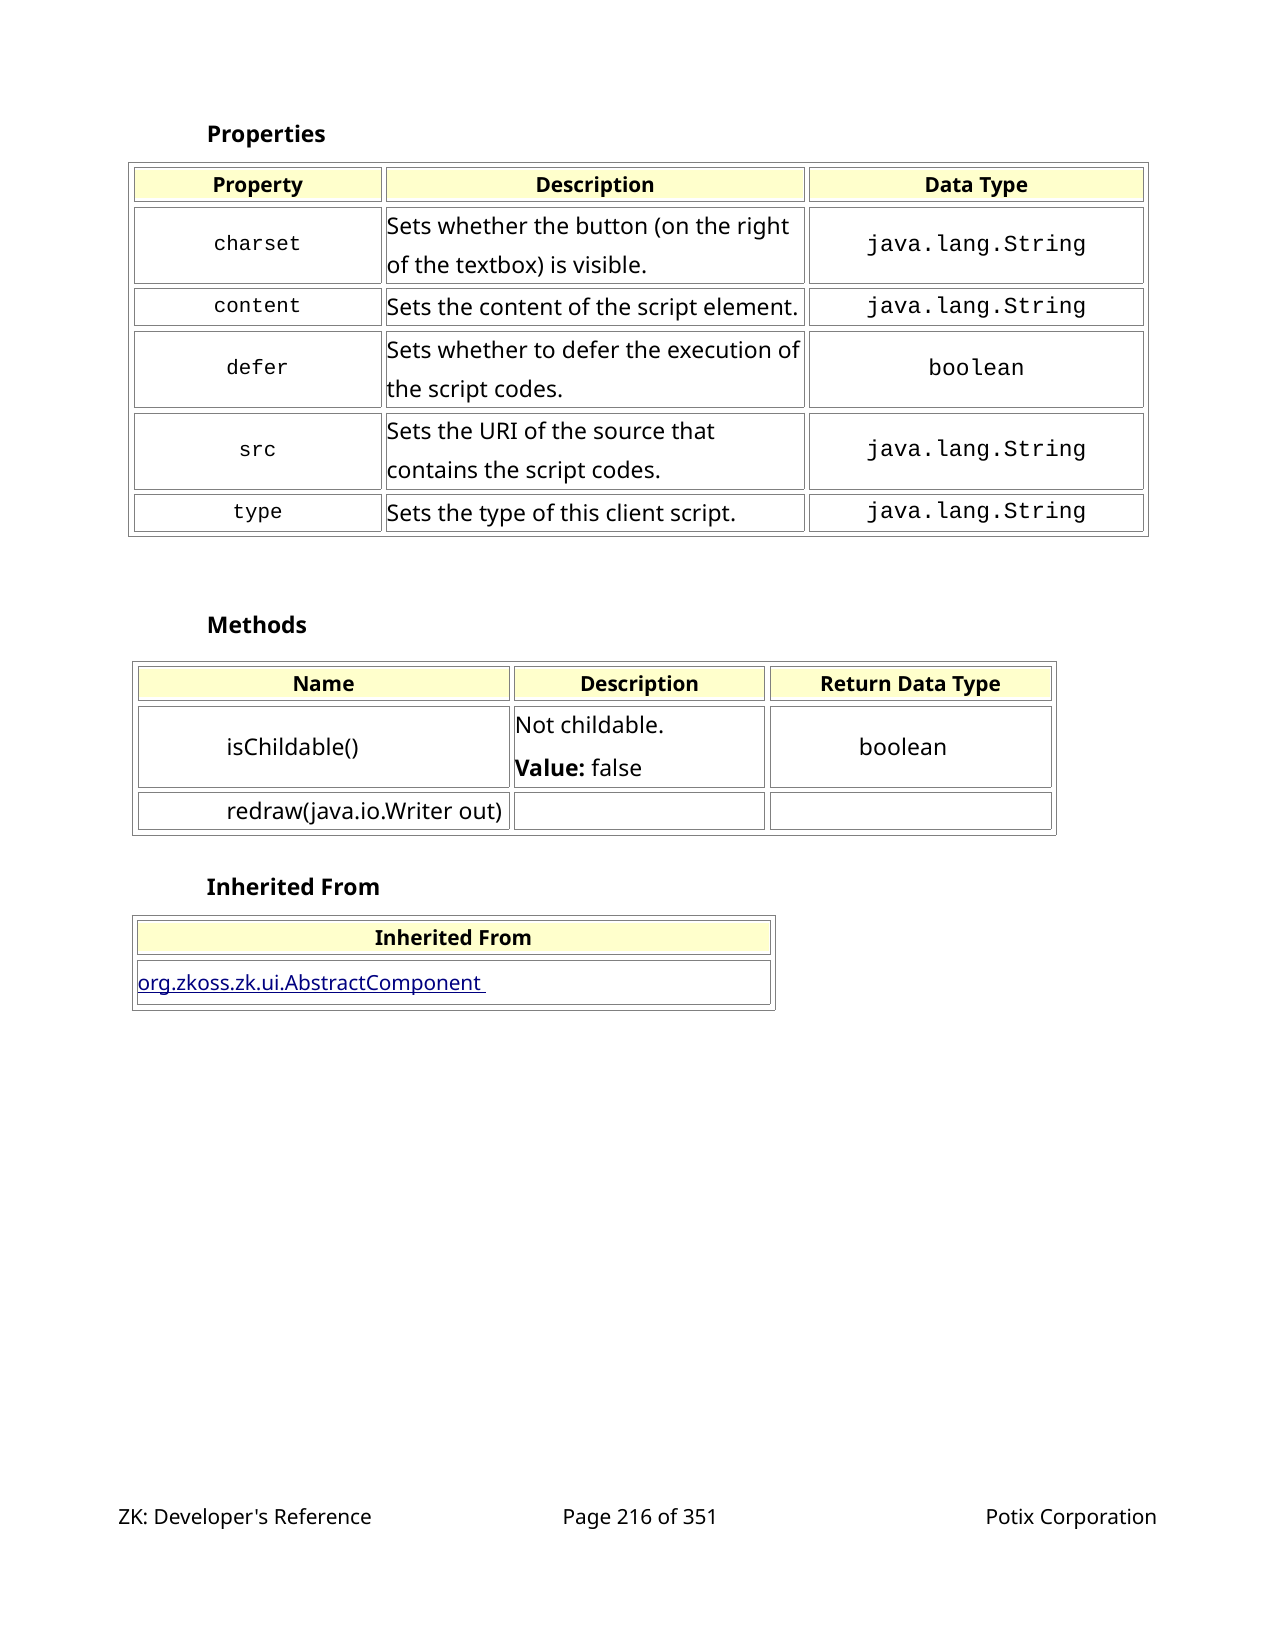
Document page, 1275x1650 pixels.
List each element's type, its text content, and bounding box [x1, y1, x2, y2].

table_cell Sets the type of this client script. [384, 489, 806, 531]
table_cell boolean [767, 700, 1053, 787]
table_cell Sets whether to defer the execution of the script codes. [384, 325, 806, 407]
table_cell Sets whether the button (on the right of the textbox) is visible. [384, 201, 806, 283]
table_cell Sets the URI of the source that contains the script codes. [384, 407, 806, 488]
table_header Description [512, 662, 767, 700]
table_header Property [131, 163, 383, 201]
subtitle Inherited From [207, 871, 1157, 902]
table_cell java.lang.String [806, 283, 1146, 325]
table_header Description [384, 163, 806, 201]
table_cell defer [131, 325, 383, 407]
text Methods [207, 609, 1157, 640]
table_cell Sets the content of the script element. [384, 283, 806, 325]
table_cell Not childable. Value: false [512, 700, 767, 787]
table_cell charset [131, 201, 383, 283]
table_cell [515, 793, 764, 829]
table_cell boolean [806, 325, 1146, 407]
table_cell [512, 787, 767, 829]
table_header Name [135, 662, 512, 700]
table_cell isChildable() [135, 700, 512, 787]
table_cell org.zkoss.zk.ui.AbstractComponent [134, 954, 772, 1004]
table_cell redraw(java.io.Writer out) [135, 787, 512, 829]
table_header Return Data Type [767, 662, 1053, 700]
table_cell type [131, 489, 383, 531]
table_cell [767, 787, 1053, 829]
table_cell content [131, 283, 383, 325]
table_cell java.lang.String [806, 407, 1146, 488]
subtitle Properties [207, 118, 1157, 149]
table_cell java.lang.String [806, 489, 1146, 531]
table_header Inherited From [134, 916, 772, 954]
table_cell java.lang.String [806, 201, 1146, 283]
table_header Data Type [806, 163, 1146, 201]
table_cell src [131, 407, 383, 488]
table_cell [771, 793, 1051, 829]
